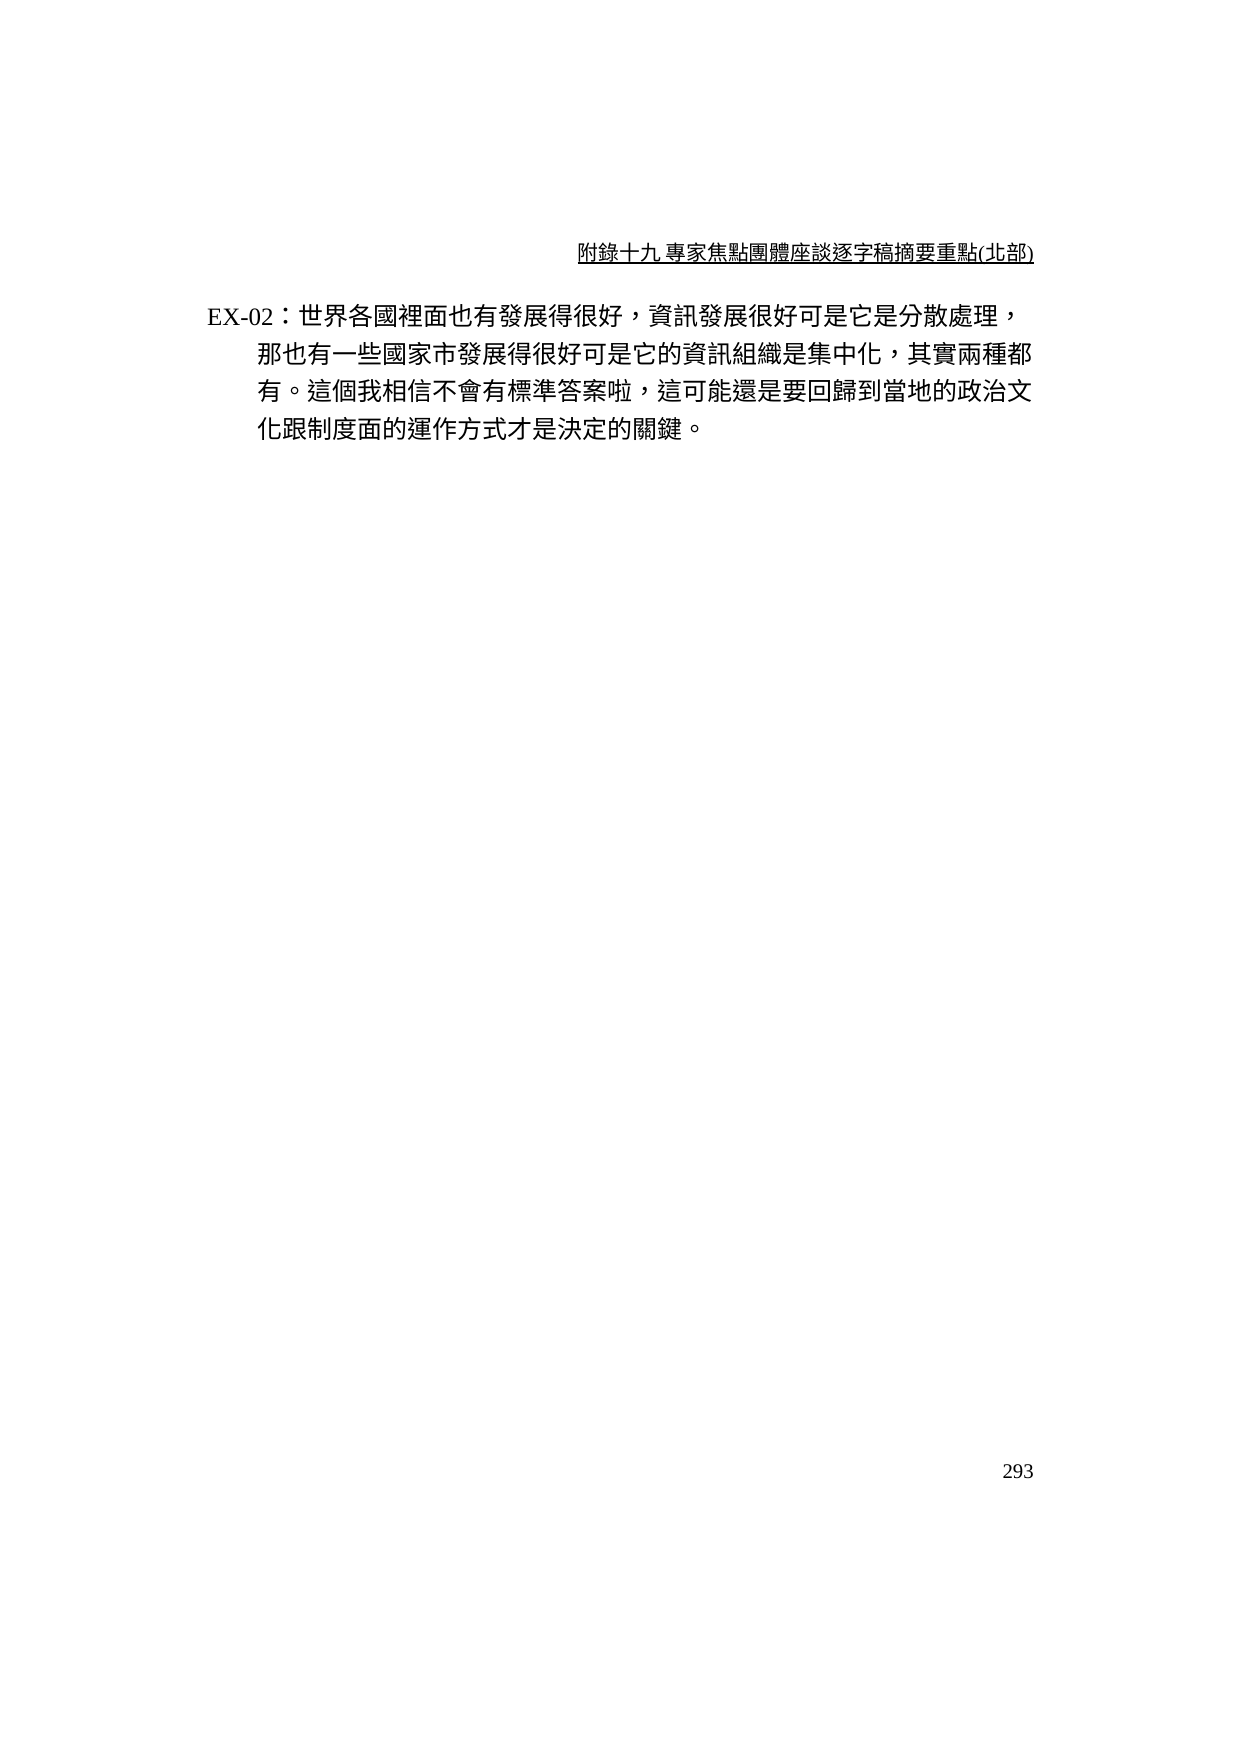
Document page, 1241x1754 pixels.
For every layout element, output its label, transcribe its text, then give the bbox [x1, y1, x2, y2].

text EX-02：世界各國裡面也有發展得很好，資訊發展很好可是它是分散處理，那也有一些國家市發展得很好可是它的資訊組織是集中化，其實兩種都有。這個我相信不會有標準答案啦，這可能還是要回歸到當地的政治文化跟制度面的運作方式才是決定的關鍵。 [207, 295, 1033, 445]
